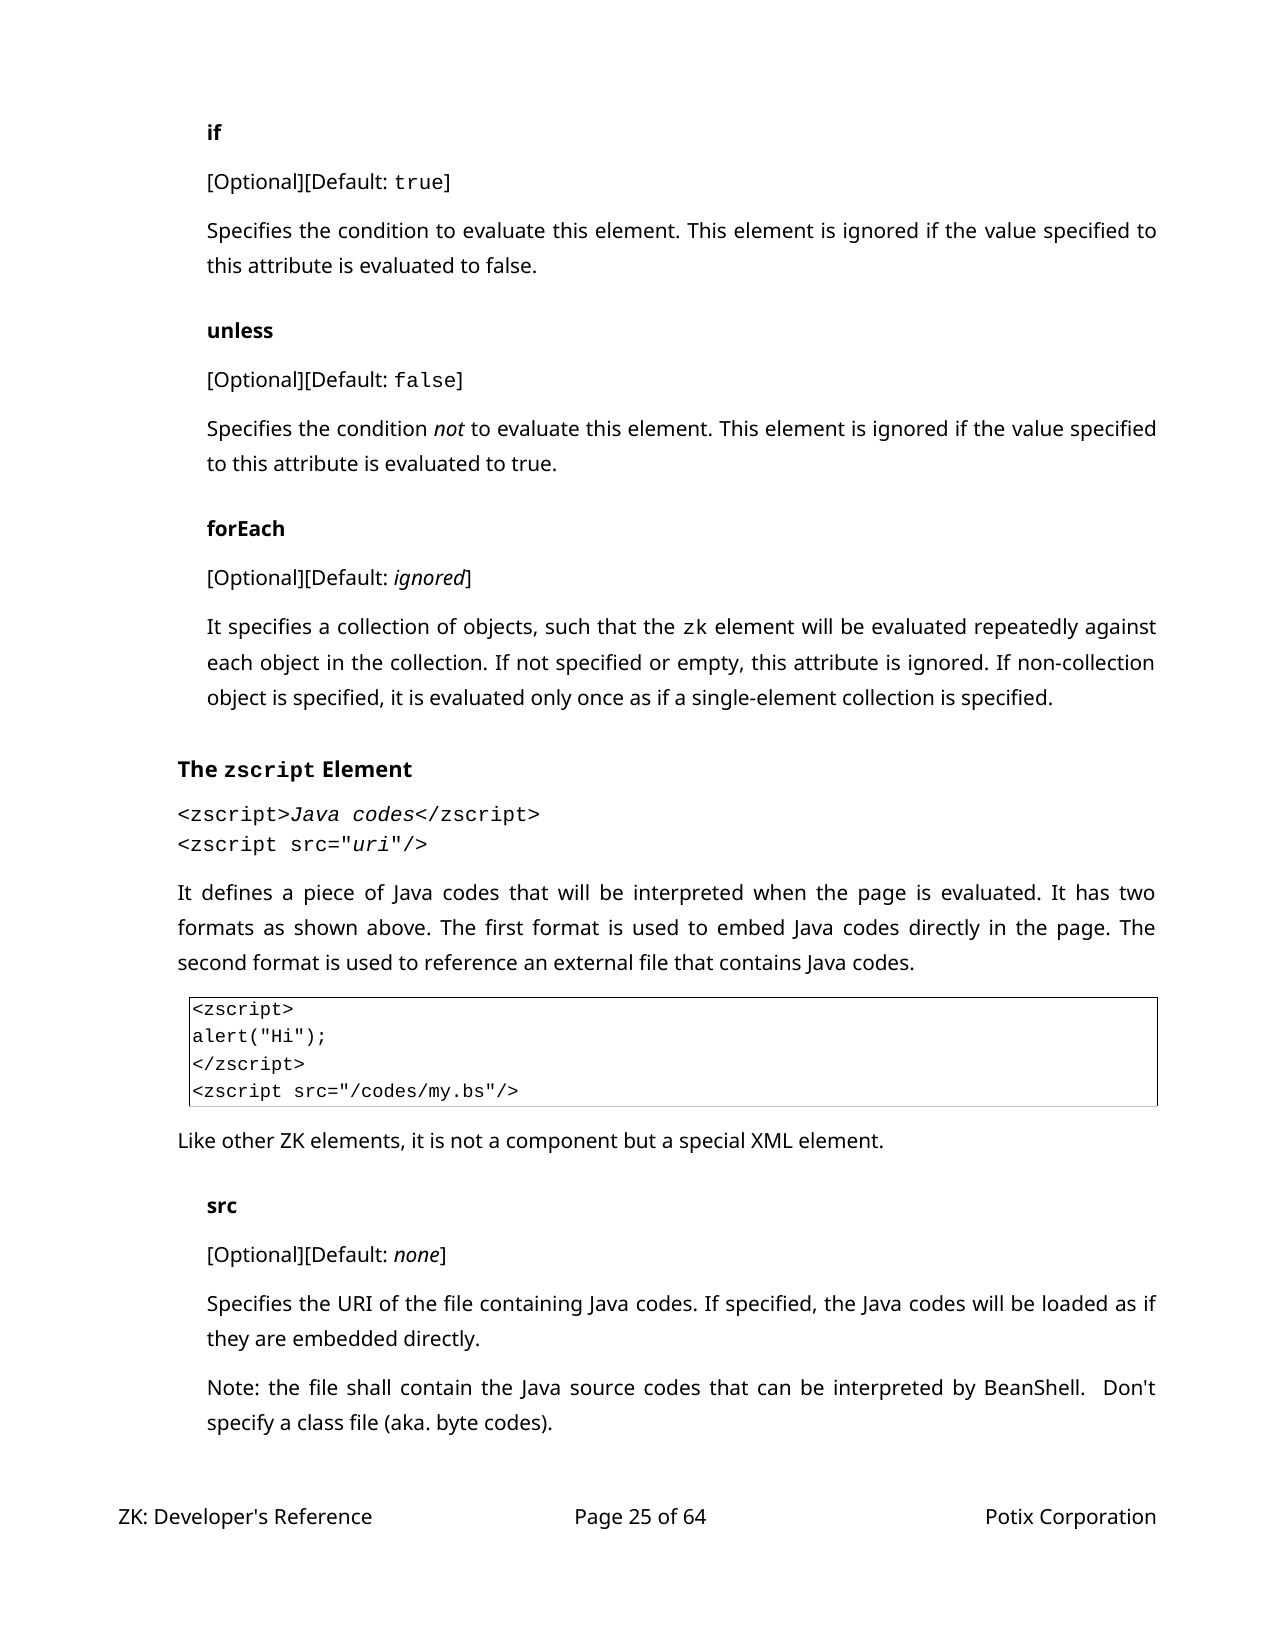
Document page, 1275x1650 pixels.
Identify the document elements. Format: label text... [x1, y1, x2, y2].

text <zscript>Java codes</zscript> <zscript src="uri"/> [177, 804, 1157, 857]
subtitle unless [207, 316, 1157, 344]
text Specifies the URI of the file containing Java codes. If specified, the Java codes will be loaded as if they are embedded directly. [207, 1289, 1157, 1353]
subtitle forEach [207, 514, 1157, 543]
subtitle The zscript Element [177, 753, 1157, 784]
text <zscript src="/codes/my.bs"/> [190, 1079, 1157, 1106]
subtitle if [207, 118, 1157, 146]
text [Optional][Default: true] [207, 167, 1157, 196]
text Specifies the condition not to evaluate this element. This element is ignored if the value specified to this attribute is evaluated to true. [207, 414, 1157, 478]
subtitle src [207, 1191, 1157, 1220]
text Specifies the condition to evaluate this element. This element is ignored if the value specified to this attribute is evaluated to false. [207, 216, 1157, 279]
text It specifies a collection of objects, such that the zk element will be evaluated repeatedly against each object in the collection. If not specified or empty, this attribute is ignored. If non-collection object is specified, it is evaluated only once as if a single-element collection is specified. [207, 612, 1157, 711]
text <zscript> [190, 998, 1157, 1021]
text [Optional][Default: false] [207, 365, 1157, 394]
text [Optional][Default: ignored] [207, 563, 1157, 591]
text Like other ZK elements, it is not a component but a special XML element. [177, 1127, 1157, 1155]
text [Optional][Default: none] [207, 1240, 1157, 1268]
text It defines a piece of Java codes that will be interpreted when the page is evaluated. It has two formats as shown above. The first format is used to embed Java codes directly in the page. The second format is used to reference an external file that contains Java codes. [177, 878, 1157, 976]
text </zscript> [190, 1051, 1157, 1076]
text alert("Hi"); [190, 1024, 1157, 1048]
text Note: the file shall contain the Java source codes that can be interpreted by BeanShell. Don't specify a class file (aka. byte codes). [207, 1373, 1157, 1437]
